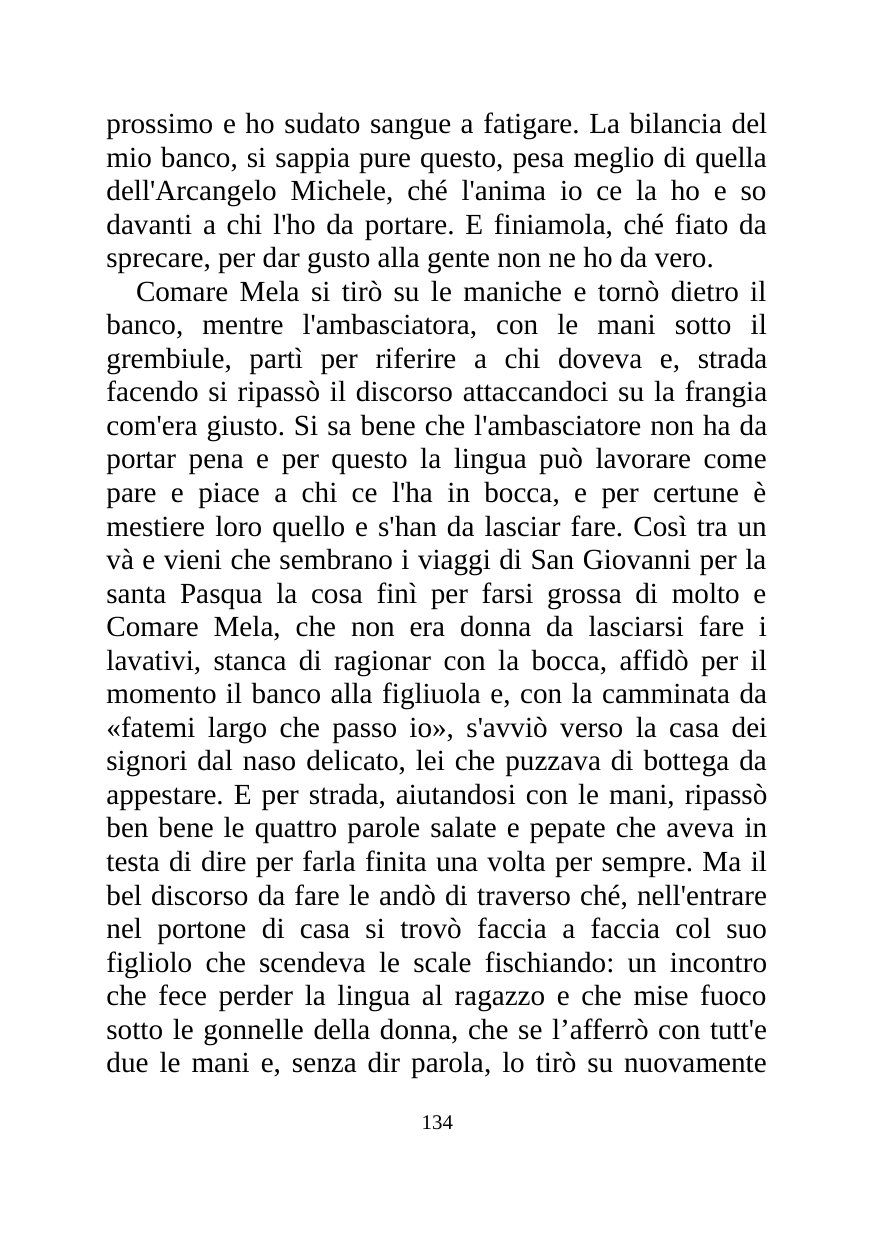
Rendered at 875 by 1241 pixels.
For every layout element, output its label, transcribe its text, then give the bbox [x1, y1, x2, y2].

text prossimo e ho sudato sangue a fatigare. La bilancia del mio banco, si sappia pure questo, pesa meglio di quella dell'Arcangelo Michele, ché l'anima io ce la ho e so davanti a chi l'ho da portare. E finiamola, ché fiato da sprecare, per dar gusto alla gente non ne ho da vero. [106, 106, 768, 274]
text Comare Mela si tirò su le maniche e tornò dietro il banco, mentre l'ambasciatora, con le mani sotto il grembiule, partì per riferire a chi doveva e, strada facendo si ripassò il discorso attaccandoci su la frangia com'era giusto. Si sa bene che l'ambasciatore non ha da portar pena e per questo la lingua può lavorare come pare e piace a chi ce l'ha in bocca, e per certune è mestiere loro quello e s'han da lasciar fare. Così tra un và e vieni che sembrano i viaggi di San Giovanni per la santa Pasqua la cosa finì per farsi grossa di molto e Comare Mela, che non era donna da lasciarsi fare i lavativi, stanca di ragionar con la bocca, affidò per il momento il banco alla figliuola e, con la camminata da «fatemi largo che passo io», s'avviò verso la casa dei signori dal naso delicato, lei che puzzava di bottega da appestare. E per strada, aiutandosi con le mani, ripassò ben bene le quattro parole salate e pepate che aveva in testa di dire per farla finita una volta per sempre. Ma il bel discorso da fare le andò di traverso ché, nell'entrare nel portone di casa si trovò faccia a faccia col suo figliolo che scendeva le scale fischiando: un incontro che fece perder la lingua al ragazzo e che mise fuoco sotto le gonnelle della donna, che se l’afferrò con tutt'e due le mani e, senza dir parola, lo tirò su nuovamente [106, 274, 768, 1079]
